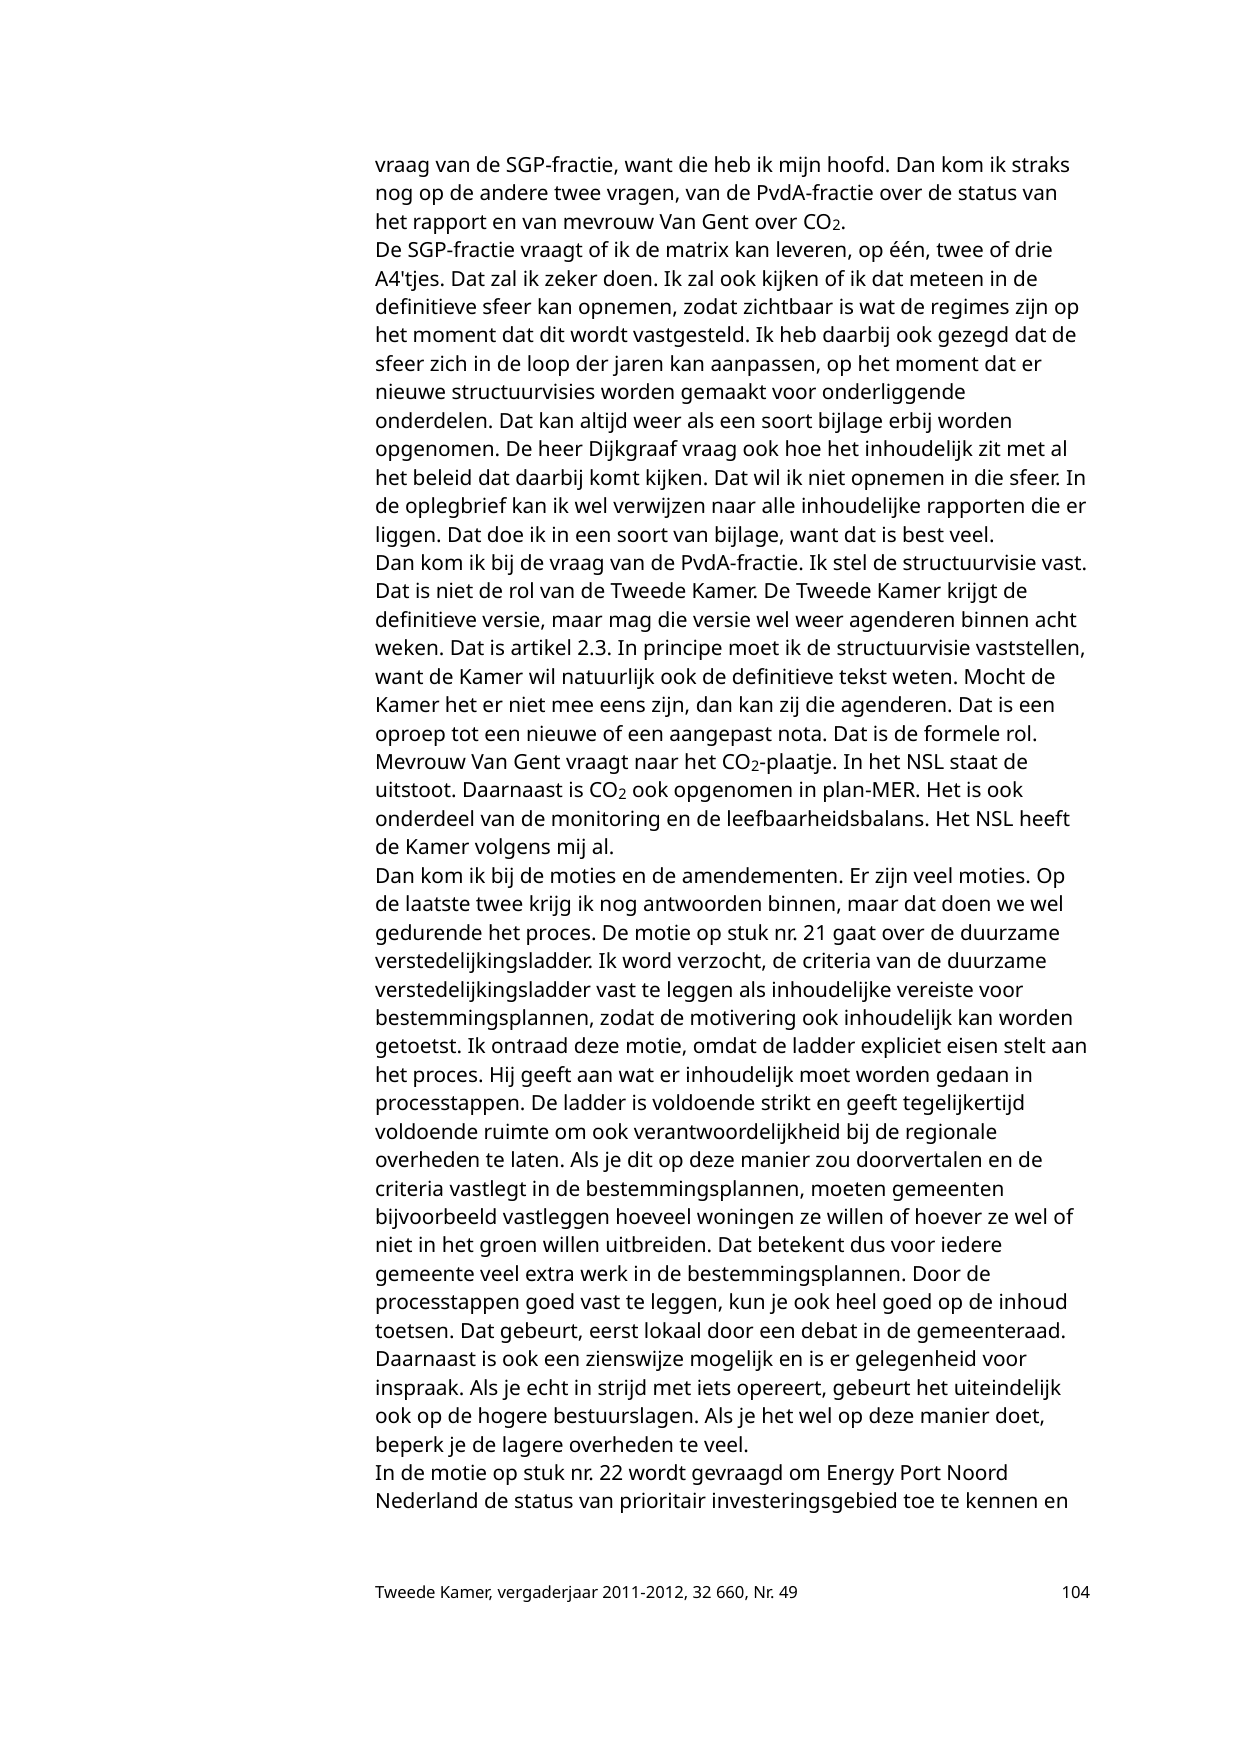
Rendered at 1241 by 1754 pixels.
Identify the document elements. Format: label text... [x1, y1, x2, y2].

text Dan kom ik bij de vraag van de PvdA-fractie. Ik stel de structuurvisie vast. Dat is niet de rol van de Tweede Kamer. De Tweede Kamer krijgt de definitieve versie, maar mag die versie wel weer agenderen binnen acht weken. Dat is artikel 2.3. In principe moet ik de structuurvisie vaststellen, want de Kamer wil natuurlijk ook de definitieve tekst weten. Mocht de Kamer het er niet mee eens zijn, dan kan zij die agenderen. Dat is een oproep tot een nieuwe of een aangepast nota. Dat is de formele rol. [375, 548, 1090, 747]
text De SGP-fractie vraagt of ik de matrix kan leveren, op één, twee of drie A4'tjes. Dat zal ik zeker doen. Ik zal ook kijken of ik dat meteen in de definitieve sfeer kan opnemen, zodat zichtbaar is wat de regimes zijn op het moment dat dit wordt vastgesteld. Ik heb daarbij ook gezegd dat de sfeer zich in de loop der jaren kan aanpassen, op het moment dat er nieuwe structuurvisies worden gemaakt voor onderliggende onderdelen. Dat kan altijd weer als een soort bijlage erbij worden opgenomen. De heer Dijkgraaf vraag ook hoe het inhoudelijk zit met al het beleid dat daarbij komt kijken. Dat wil ik niet opnemen in die sfeer. In de oplegbrief kan ik wel verwijzen naar alle inhoudelijke rapporten die er liggen. Dat doe ik in een soort van bijlage, want dat is best veel. [375, 235, 1090, 548]
text Dan kom ik bij de moties en de amendementen. Er zijn veel moties. Op de laatste twee krijg ik nog antwoorden binnen, maar dat doen we wel gedurende het proces. De motie op stuk nr. 21 gaat over de duurzame verstedelijkingsladder. Ik word verzocht, de criteria van de duurzame verstedelijkingsladder vast te leggen als inhoudelijke vereiste voor bestemmingsplannen, zodat de motivering ook inhoudelijk kan worden getoetst. Ik ontraad deze motie, omdat de ladder expliciet eisen stelt aan het proces. Hij geeft aan wat er inhoudelijk moet worden gedaan in processtappen. De ladder is voldoende strikt en geeft tegelijkertijd voldoende ruimte om ook verantwoordelijkheid bij de regionale overheden te laten. Als je dit op deze manier zou doorvertalen en de criteria vastlegt in de bestemmingsplannen, moeten gemeenten bijvoorbeeld vastleggen hoeveel woningen ze willen of hoever ze wel of niet in het groen willen uitbreiden. Dat betekent dus voor iedere gemeente veel extra werk in de bestemmingsplannen. Door de processtappen goed vast te leggen, kun je ook heel goed op de inhoud toetsen. Dat gebeurt, eerst lokaal door een debat in de gemeenteraad. Daarnaast is ook een zienswijze mogelijk en is er gelegenheid voor inspraak. Als je echt in strijd met iets opereert, gebeurt het uiteindelijk ook op de hogere bestuurslagen. Als je het wel op deze manier doet, beperk je de lagere overheden te veel. [375, 861, 1090, 1458]
text In de motie op stuk nr. 22 wordt gevraagd om Energy Port Noord Nederland de status van prioritair investeringsgebied toe te kennen en [375, 1458, 1090, 1515]
text vraag van de SGP-fractie, want die heb ik mijn hoofd. Dan kom ik straks nog op de andere twee vragen, van de PvdA-fractie over de status van het rapport en van mevrouw Van Gent over CO2. [375, 150, 1090, 235]
text Mevrouw Van Gent vraagt naar het CO2-plaatje. In het NSL staat de uitstoot. Daarnaast is CO2 ook opgenomen in plan-MER. Het is ook onderdeel van de monitoring en de leefbaarheidsbalans. Het NSL heeft de Kamer volgens mij al. [375, 747, 1090, 861]
